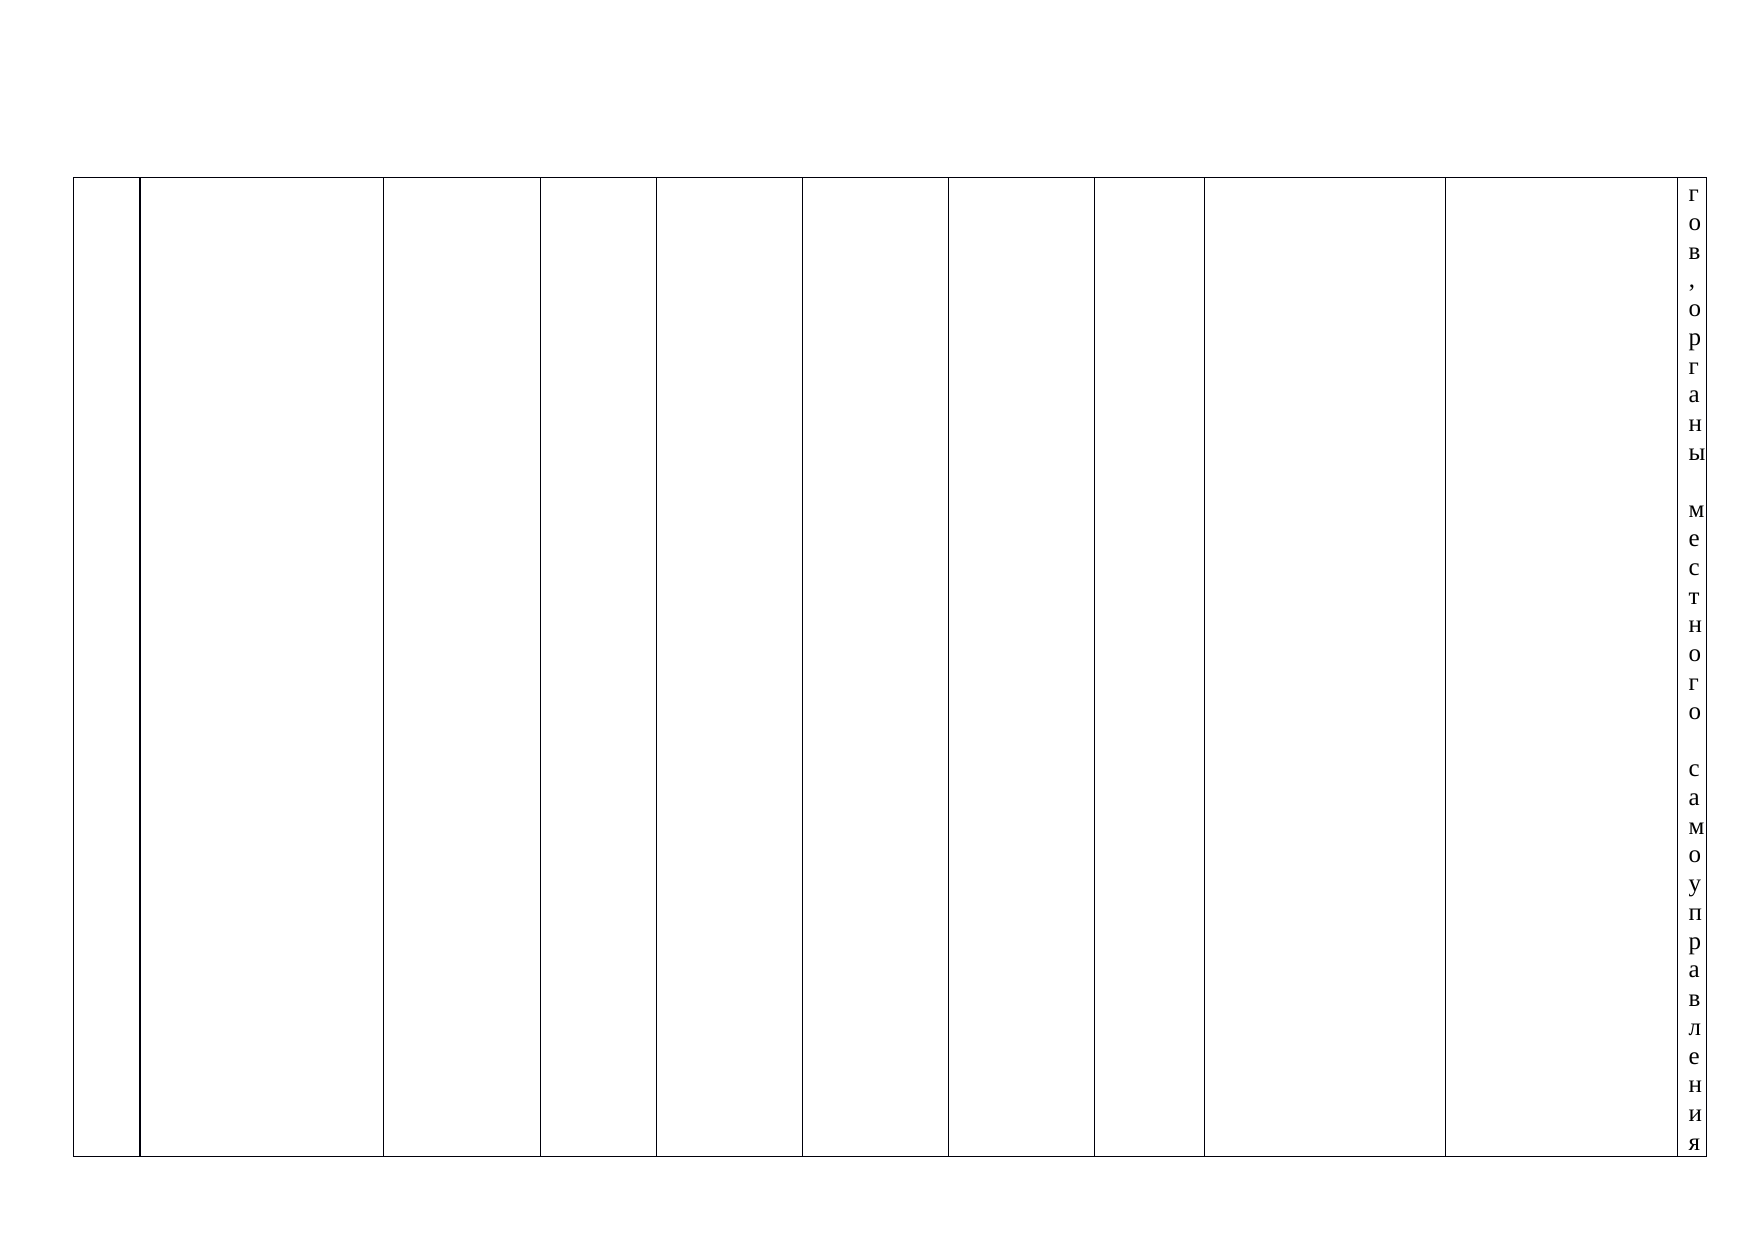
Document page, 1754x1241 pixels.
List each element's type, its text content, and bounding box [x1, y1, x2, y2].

table_cell [1446, 178, 1677, 1156]
table_cell [74, 178, 139, 1156]
table_cell [541, 178, 656, 1156]
table_cell [803, 178, 948, 1156]
table_cell [657, 178, 802, 1156]
table_cell [141, 178, 383, 1156]
table_cell [1205, 178, 1445, 1156]
table_cell [384, 178, 540, 1156]
table_cell гов, органы местного самоуправления [1678, 178, 1706, 1156]
table_cell [949, 178, 1094, 1156]
table_cell [1095, 178, 1204, 1156]
